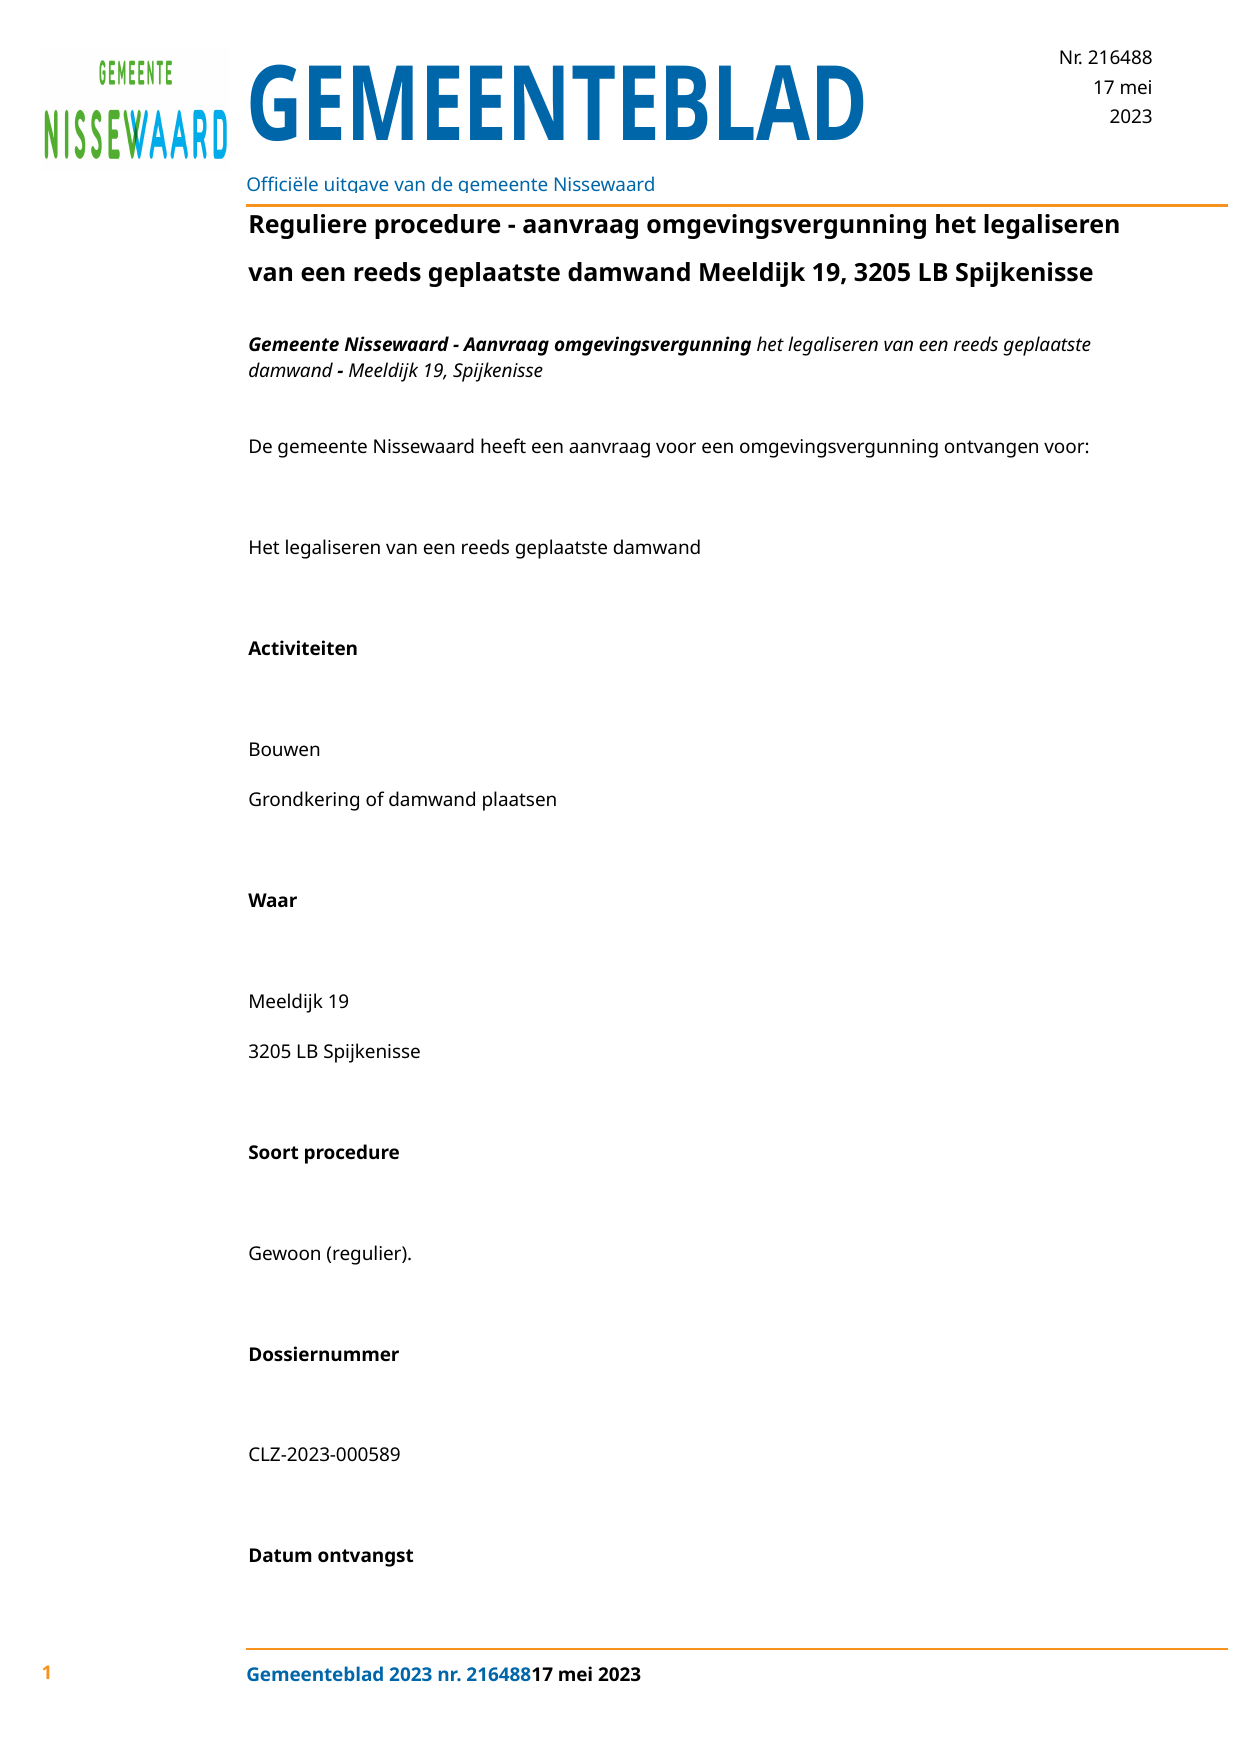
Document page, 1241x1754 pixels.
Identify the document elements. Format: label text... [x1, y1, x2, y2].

text 3205 LB Spijkenisse [248, 1038, 1152, 1064]
text Reguliere procedure - aanvraag omgevingsvergunning het legaliseren van een reeds geplaatste damwand Meeldijk 19, 3205 LB Spijkenisse [248, 207, 1152, 288]
text Waar [248, 887, 1152, 913]
text Soort procedure [248, 1139, 1152, 1165]
text Activiteiten [248, 635, 1152, 661]
text Gewoon (regulier). [248, 1240, 1152, 1266]
text CLZ-2023-000589 [248, 1442, 1152, 1467]
text Datum ontvangst [248, 1542, 1152, 1568]
text De gemeente Nissewaard heeft een aanvraag voor een omgevingsvergunning ontvangen voor: [248, 433, 1152, 459]
picture [41, 47, 231, 172]
text Het legaliseren van een reeds geplaatste damwand [248, 534, 1152, 560]
text Dossiernummer [248, 1341, 1152, 1367]
text Bouwen [248, 736, 1152, 762]
text Meeldijk 19 [248, 988, 1152, 1014]
text Gemeente Nissewaard - Aanvraag omgevingsvergunning het legaliseren van een reeds geplaatste damwand - Meeldijk 19, Spijkenisse [248, 331, 1152, 383]
text Grondkering of damwand plaatsen [248, 786, 1152, 812]
